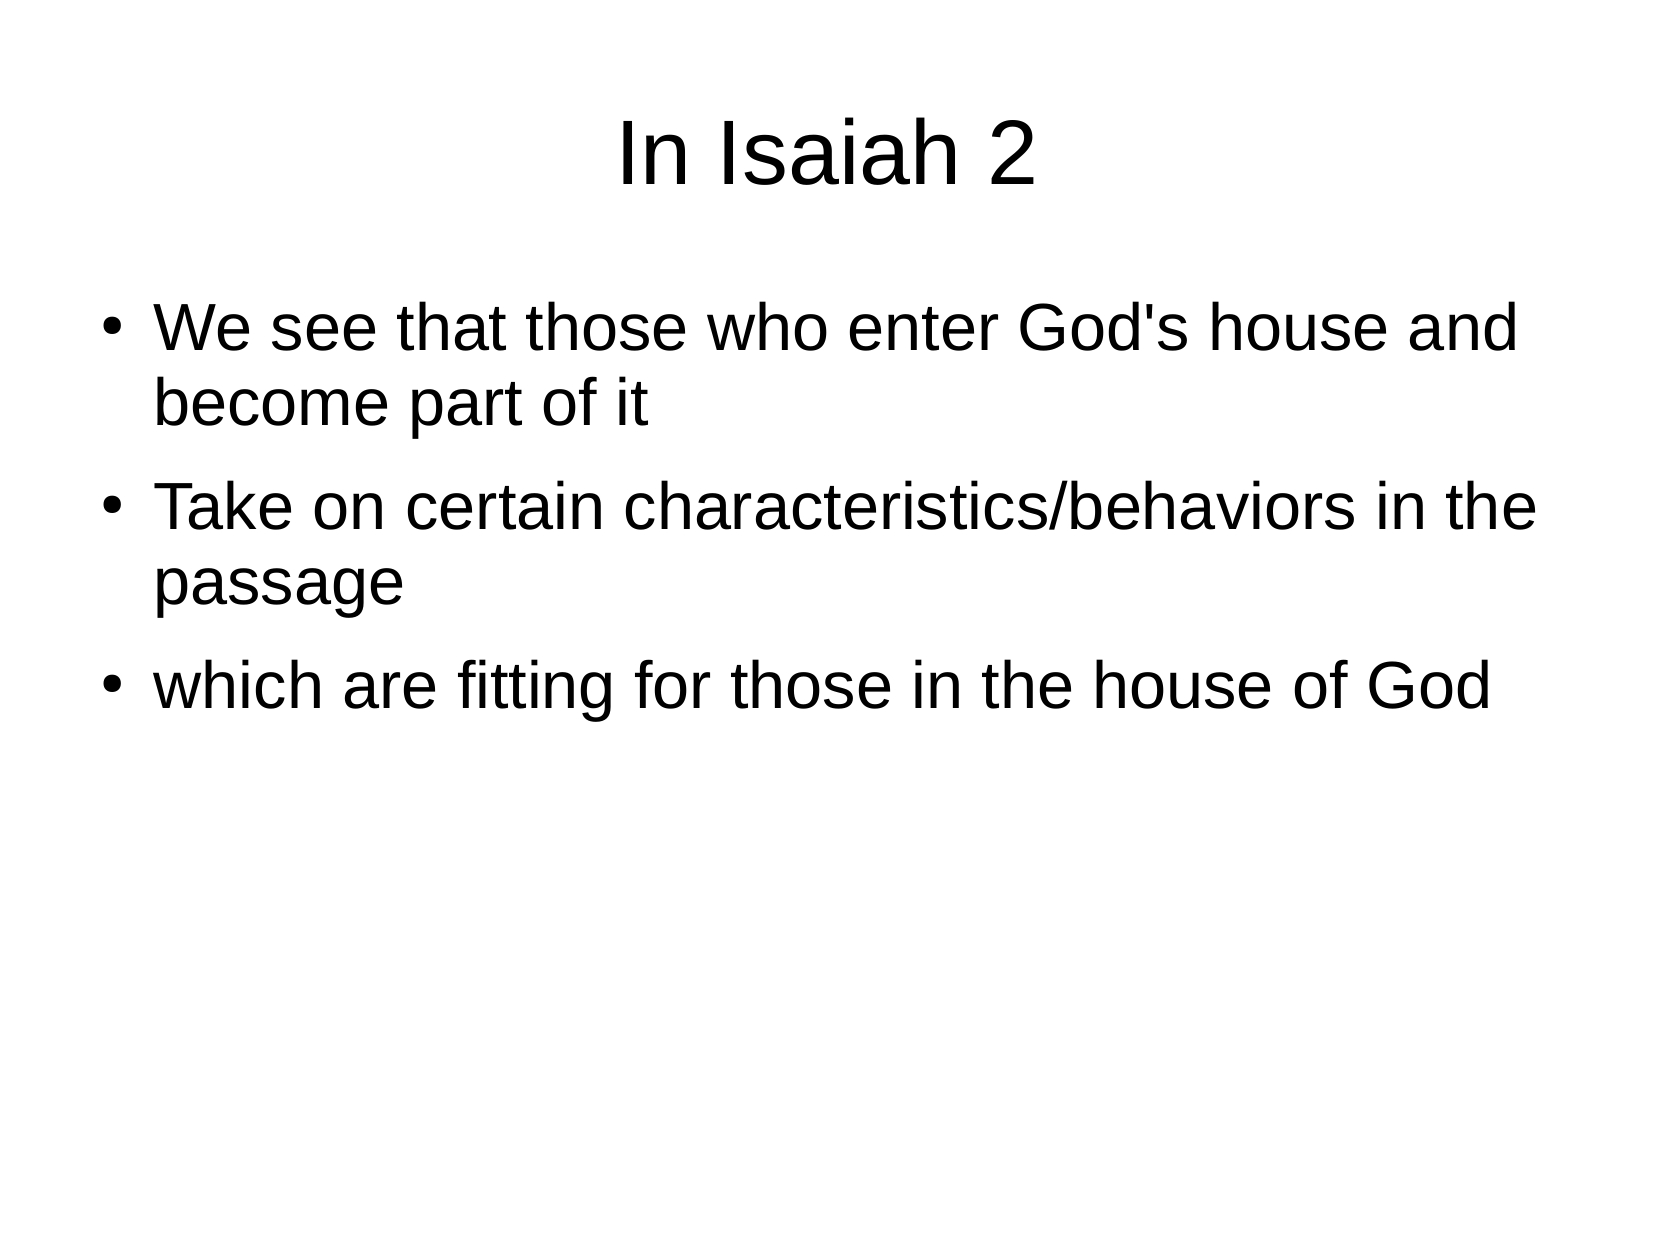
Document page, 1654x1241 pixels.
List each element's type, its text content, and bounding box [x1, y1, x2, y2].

list We see that those who enter God's house and become part of it Take on certain characteristics/behaviors in the passage which are fitting for those in the house of God [82, 290, 1571, 1109]
title In Isaiah 2 [82, 49, 1571, 257]
